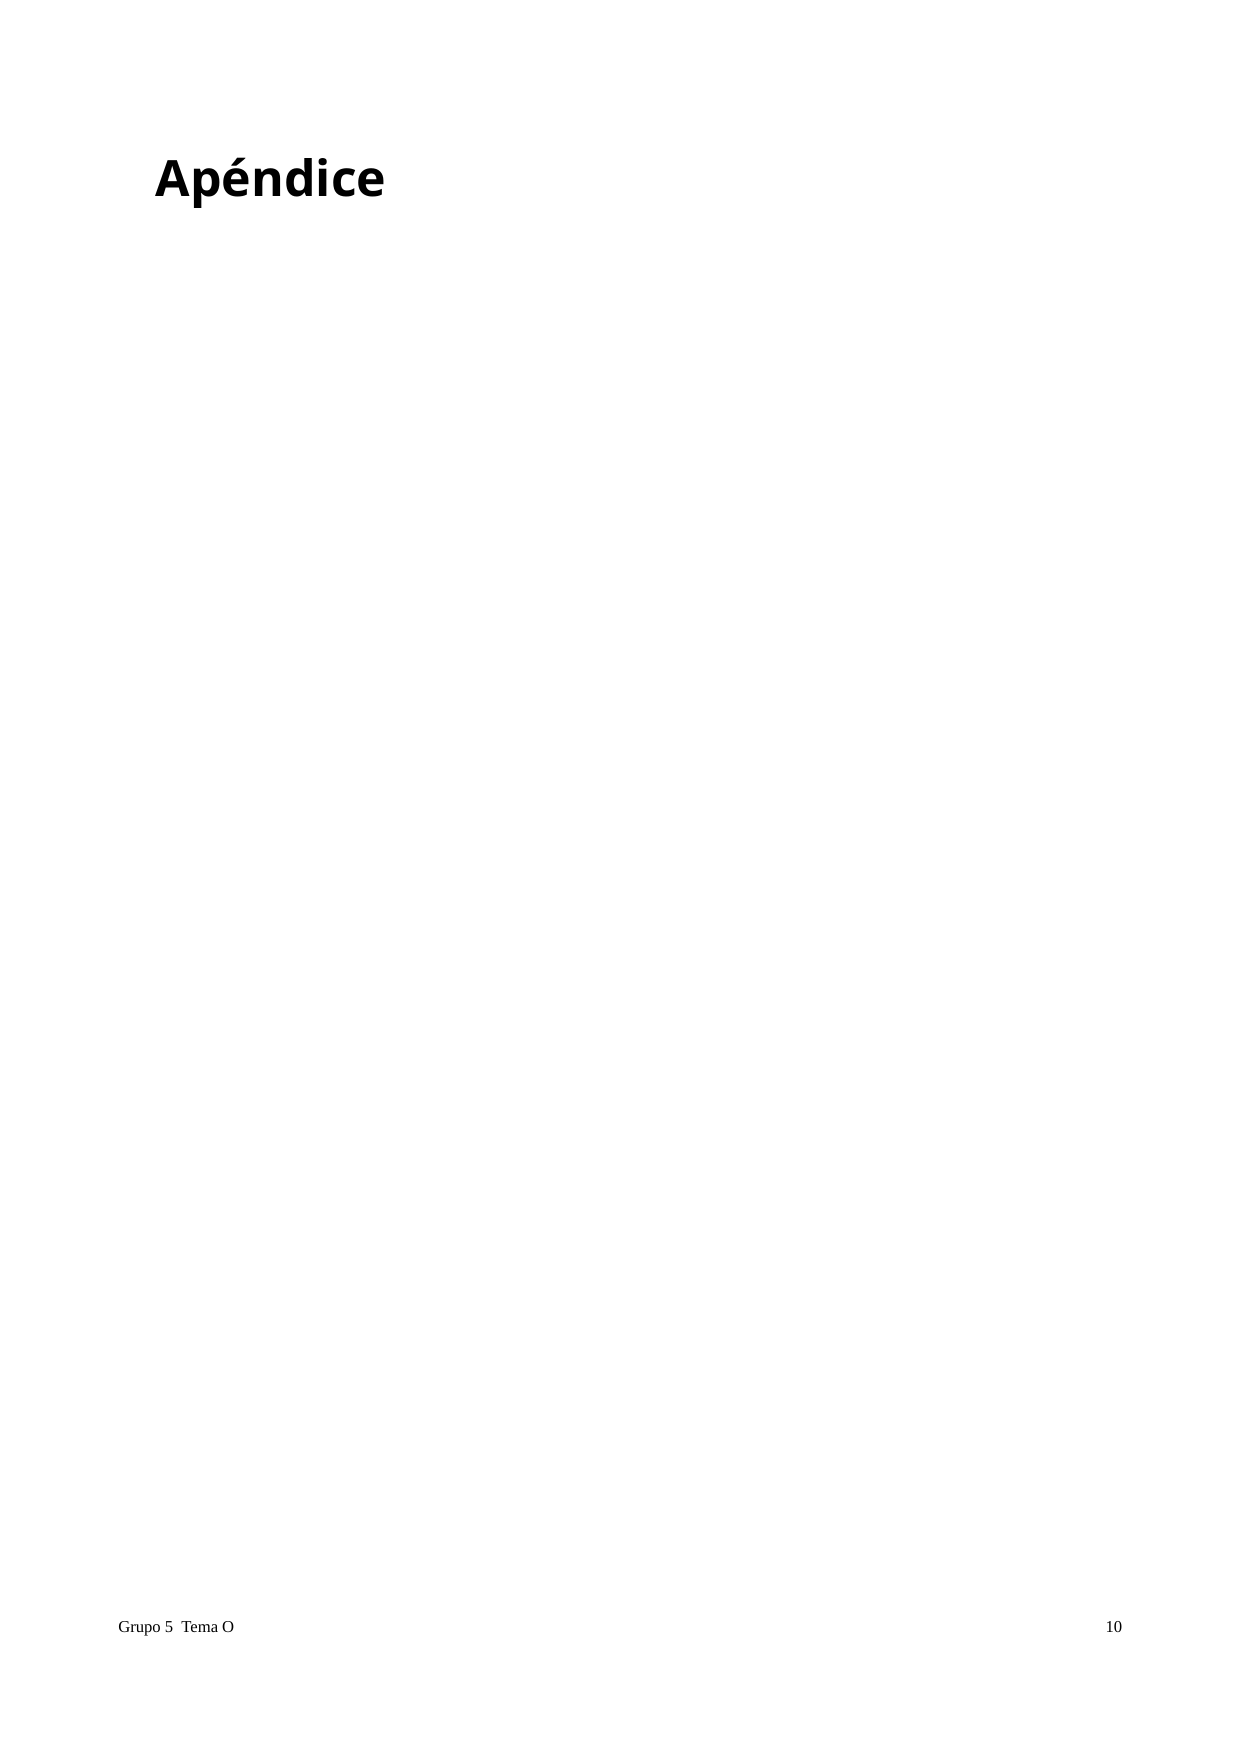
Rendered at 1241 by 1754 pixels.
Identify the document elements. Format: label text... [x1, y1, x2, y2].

subtitle Apéndice [156, 143, 1122, 211]
